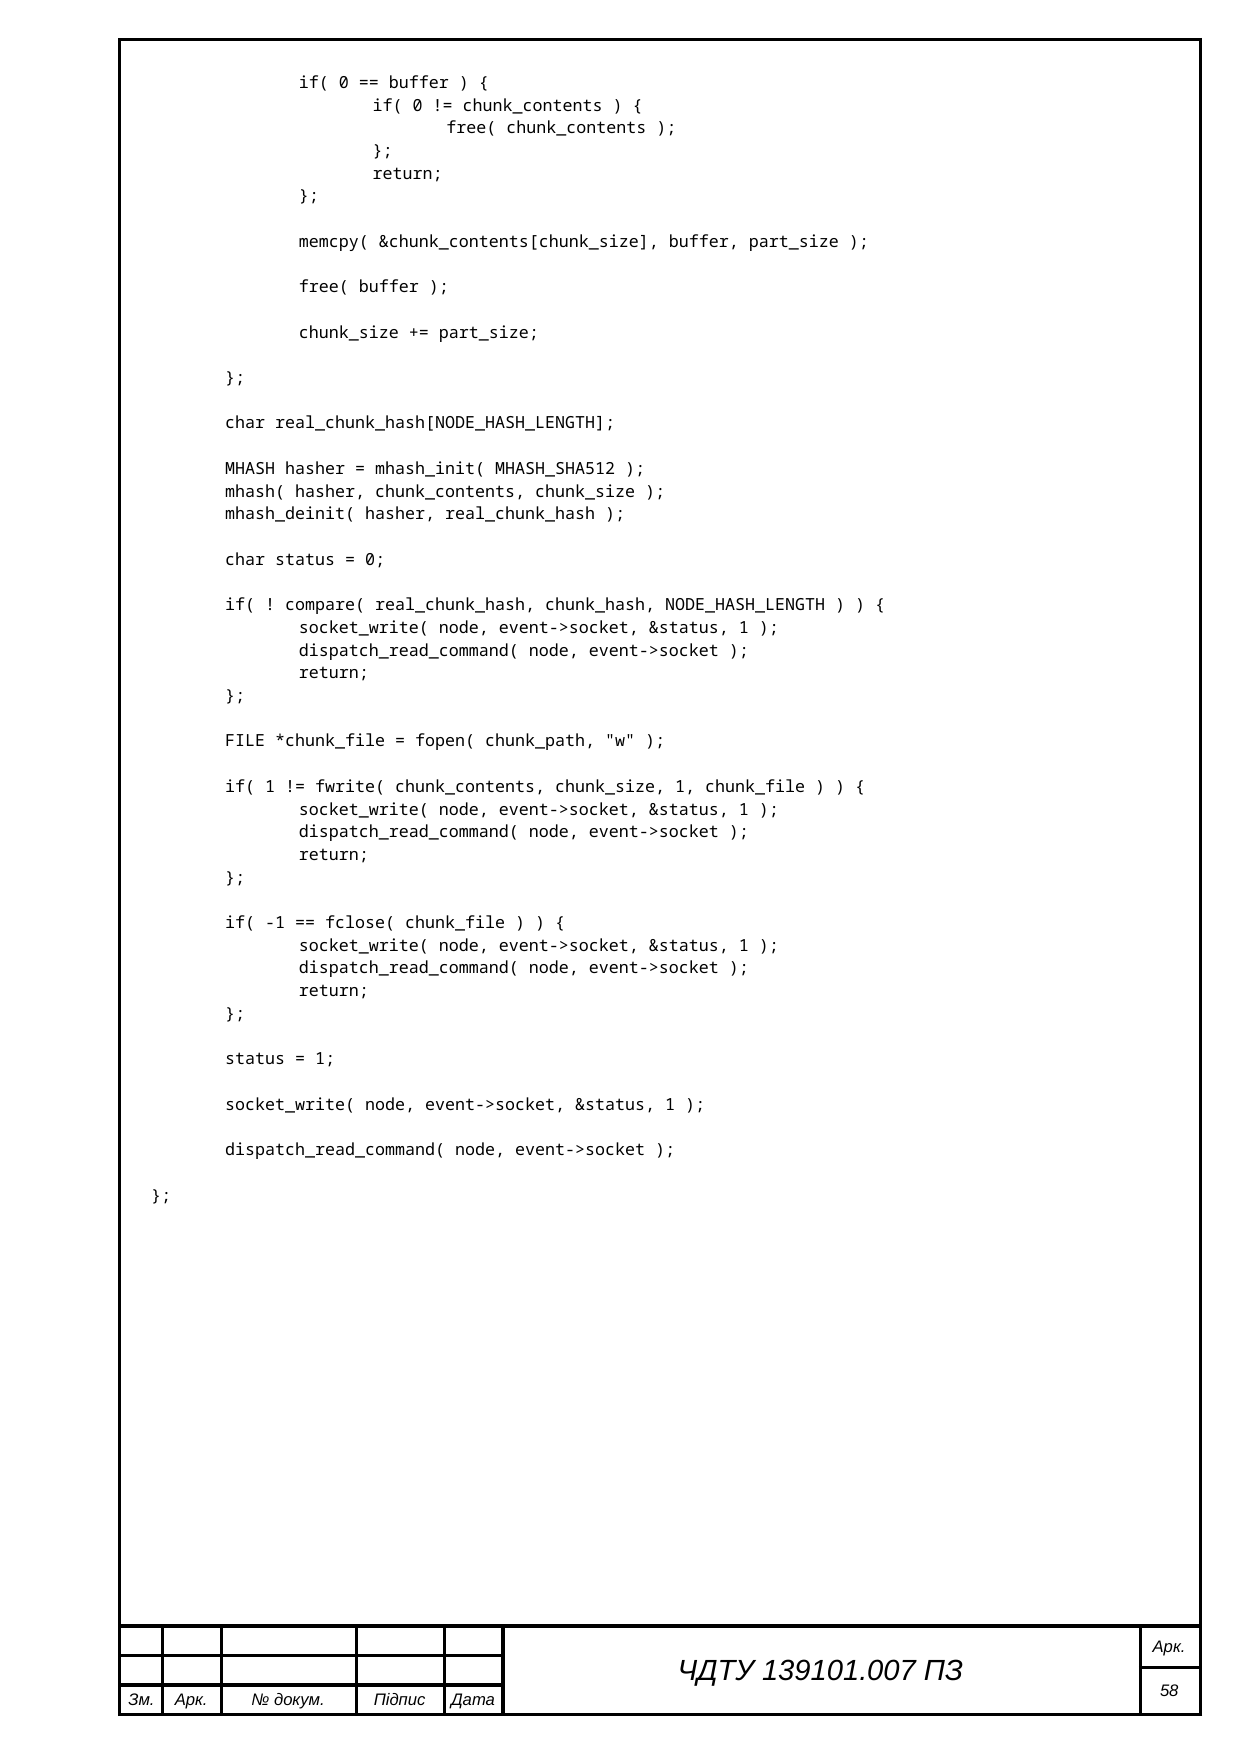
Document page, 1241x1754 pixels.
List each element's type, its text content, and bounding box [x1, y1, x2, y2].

text socket_write( node, event->socket, &status, 1 ); [151, 616, 1170, 638]
text dispatch_read_command( node, event->socket ); [151, 1138, 1170, 1161]
text mhash( hasher, chunk_contents, chunk_size ); [151, 479, 1170, 502]
text mhash_deinit( hasher, real_chunk_hash ); [151, 502, 1170, 525]
text return; [151, 843, 1170, 865]
text return; [151, 979, 1170, 1002]
text free( buffer ); [151, 275, 1170, 298]
text }; [151, 366, 1170, 388]
text dispatch_read_command( node, event->socket ); [151, 956, 1170, 979]
text if( 1 != fwrite( chunk_contents, chunk_size, 1, chunk_file ) ) { [151, 774, 1170, 797]
text if( 0 != chunk_contents ) { [151, 93, 1170, 116]
text if( 0 == buffer ) { [151, 71, 1170, 93]
text chunk_size += part_size; [151, 320, 1170, 343]
text socket_write( node, event->socket, &status, 1 ); [151, 797, 1170, 820]
text FILE *chunk_file = fopen( chunk_path, "w" ); [151, 729, 1170, 752]
text status = 1; [151, 1047, 1170, 1070]
text memcpy( &chunk_contents[chunk_size], buffer, part_size ); [151, 229, 1170, 252]
text MHASH hasher = mhash_init( MHASH_SHA512 ); [151, 457, 1170, 479]
text }; [151, 1002, 1170, 1024]
text dispatch_read_command( node, event->socket ); [151, 820, 1170, 843]
text }; [151, 865, 1170, 888]
text }; [151, 1183, 1170, 1206]
text free( chunk_contents ); [151, 116, 1170, 139]
text return; [151, 661, 1170, 684]
text }; [151, 184, 1170, 207]
text char real_chunk_hash[NODE_HASH_LENGTH]; [151, 411, 1170, 434]
text if( ! compare( real_chunk_hash, chunk_hash, NODE_HASH_LENGTH ) ) { [151, 593, 1170, 616]
text dispatch_read_command( node, event->socket ); [151, 638, 1170, 661]
text if( -1 == fclose( chunk_file ) ) { [151, 911, 1170, 933]
text }; [151, 684, 1170, 706]
text socket_write( node, event->socket, &status, 1 ); [151, 1092, 1170, 1115]
text }; [151, 139, 1170, 161]
text return; [151, 161, 1170, 184]
text char status = 0; [151, 547, 1170, 570]
text socket_write( node, event->socket, &status, 1 ); [151, 933, 1170, 956]
